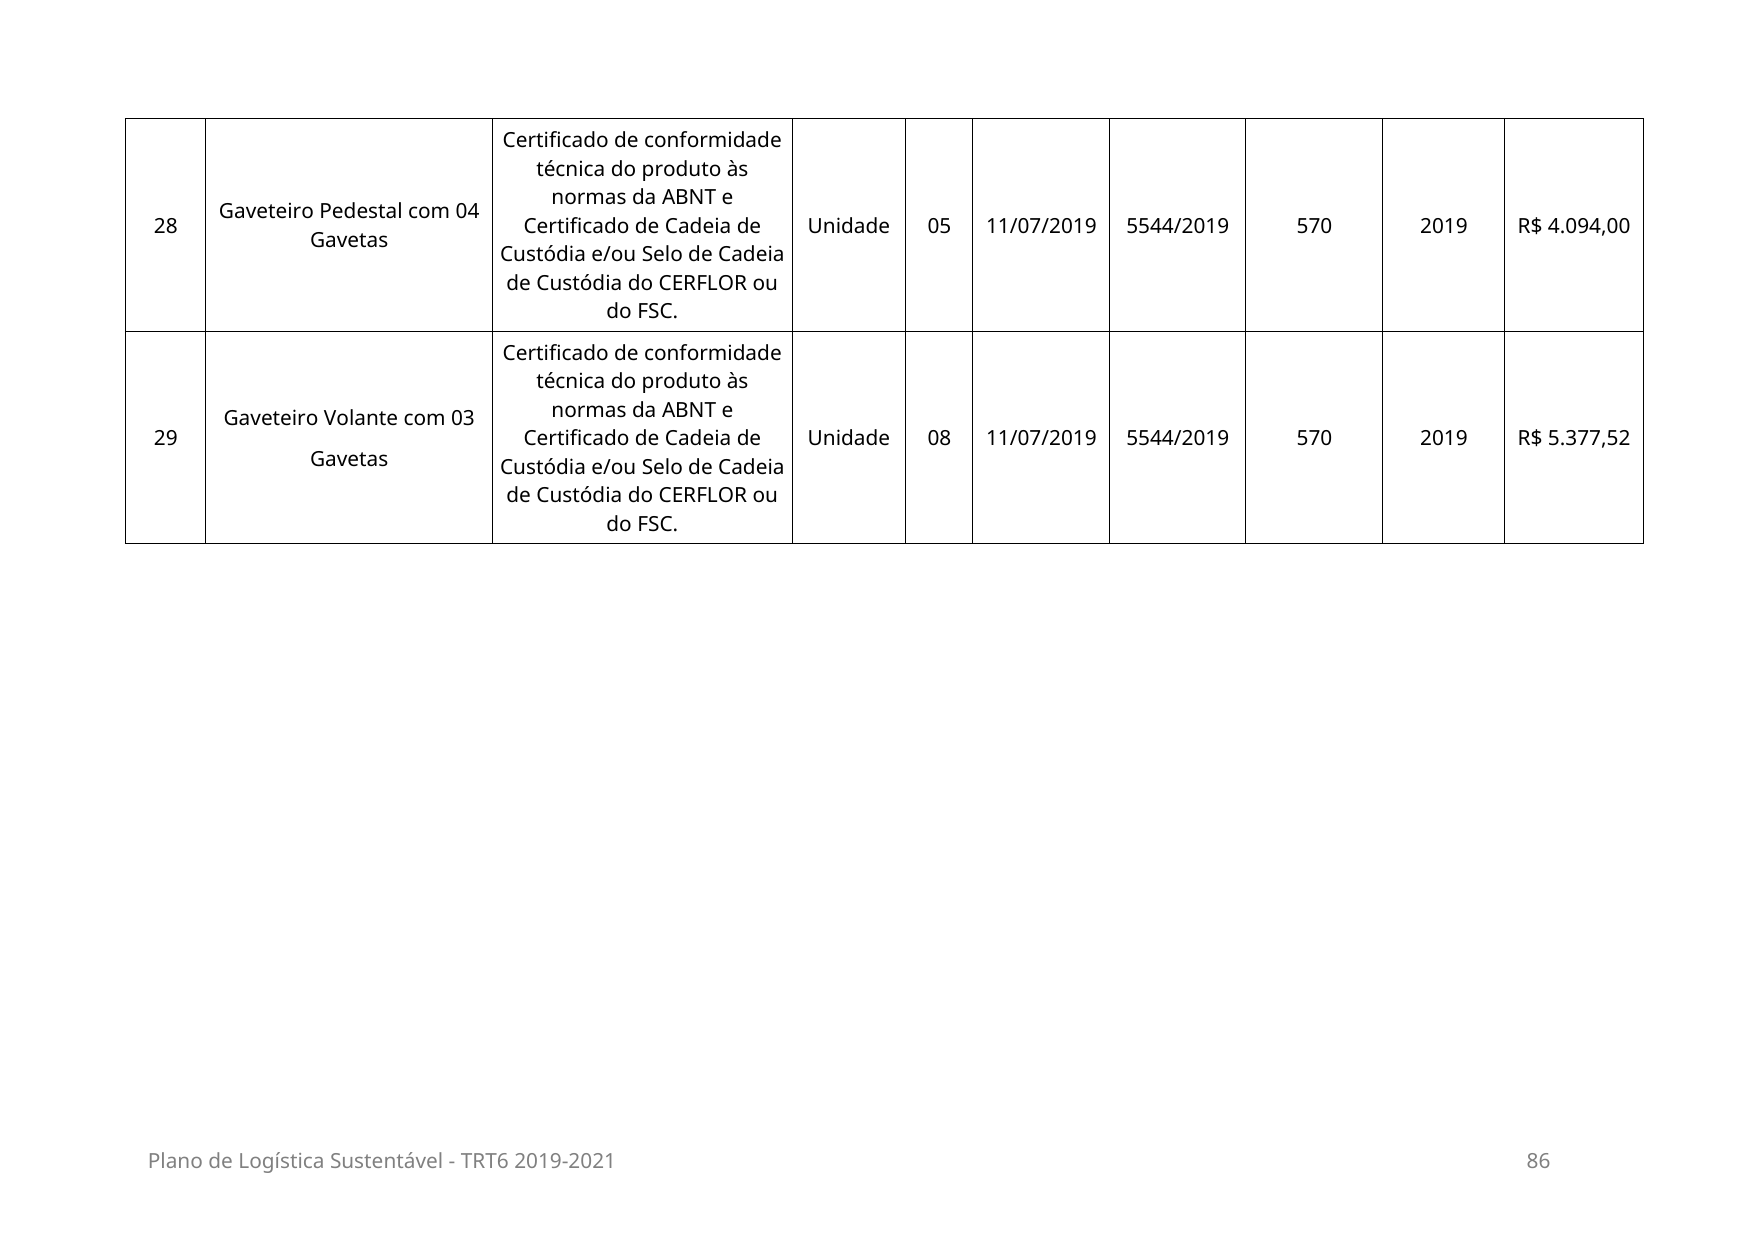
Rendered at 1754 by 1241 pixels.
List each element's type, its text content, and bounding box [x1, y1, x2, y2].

table_cell 05 [906, 119, 972, 331]
table_cell 08 [906, 332, 972, 543]
table_cell 2019 [1383, 332, 1504, 543]
table_cell 29 [126, 332, 205, 543]
table_cell R$ 5.377,52 [1505, 332, 1643, 543]
table_cell Certificado de conformidade técnica do produto às normas da ABNT e Certificado de Cadeia de Custódia e/ou Selo de Cadeia de Custódia do CERFLOR ou do FSC. [493, 332, 792, 543]
table_cell 570 [1246, 332, 1382, 543]
table_cell 5544/2019 [1110, 119, 1245, 331]
table_cell R$ 4.094,00 [1505, 119, 1643, 331]
table_cell Unidade [793, 332, 905, 543]
table_cell Certificado de conformidade técnica do produto às normas da ABNT e Certificado de Cadeia de Custódia e/ou Selo de Cadeia de Custódia do CERFLOR ou do FSC. [493, 119, 792, 331]
table_cell 5544/2019 [1110, 332, 1245, 543]
table_cell 11/07/2019 [973, 332, 1109, 543]
table_cell 570 [1246, 119, 1382, 331]
table_cell 11/07/2019 [973, 119, 1109, 331]
table_cell Unidade [793, 119, 905, 331]
table_cell 28 [126, 119, 205, 331]
table_cell Gaveteiro Pedestal com 04 Gavetas [206, 119, 492, 331]
table_cell 2019 [1383, 119, 1504, 331]
table_cell Gaveteiro Volante com 03 Gavetas [206, 332, 492, 543]
